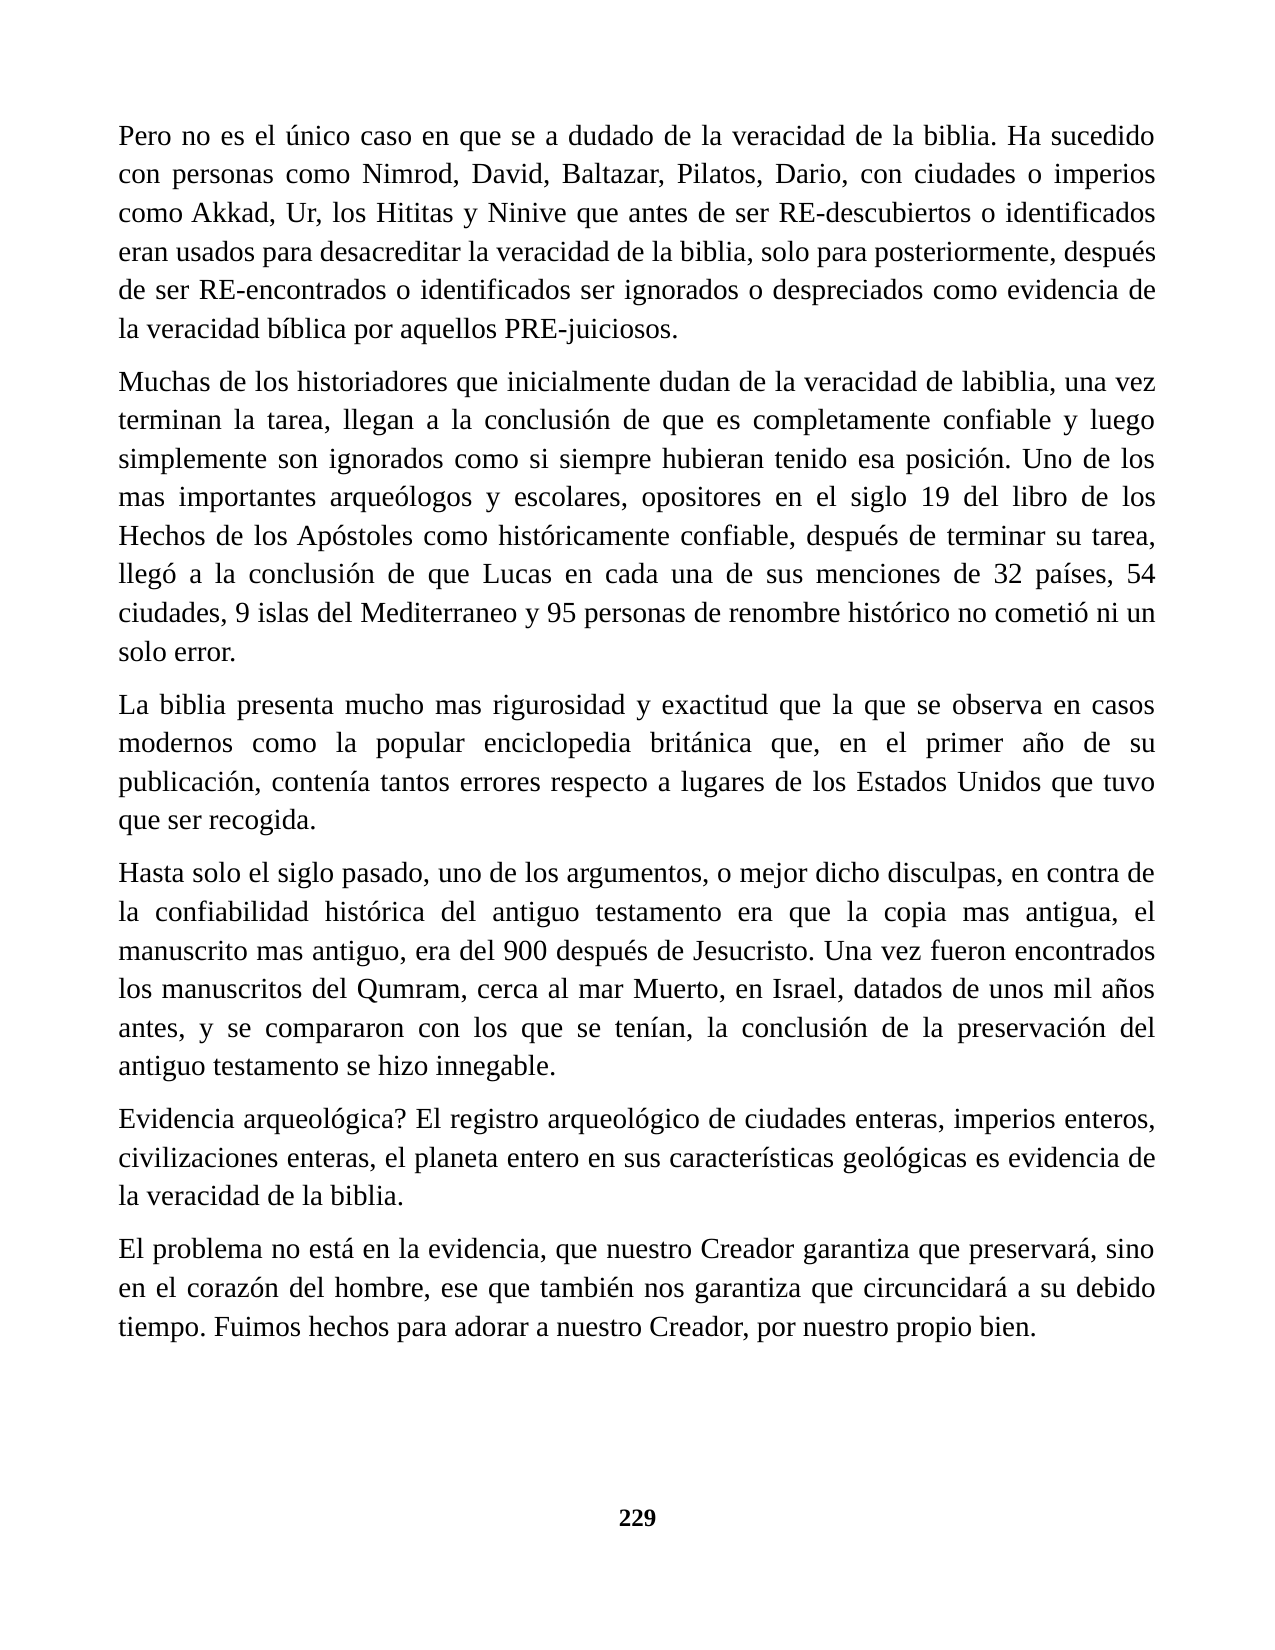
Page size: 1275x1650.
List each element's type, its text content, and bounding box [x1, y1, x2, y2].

text Evidencia arqueológica? El registro arqueológico de ciudades enteras, imperios enteros, civilizaciones enteras, el planeta entero en sus características geológicas es evidencia de la veracidad de la biblia. [118, 1101, 1157, 1212]
text La biblia presenta mucho mas rigurosidad y exactitud que la que se observa en casos modernos como la popular enciclopedia británica que, en el primer año de su publicación, contenía tantos errores respecto a lugares de los Estados Unidos que tuvo que ser recogida. [118, 687, 1157, 836]
text Pero no es el único caso en que se a dudado de la veracidad de la biblia. Ha sucedido con personas como Nimrod, David, Baltazar, Pilatos, Dario, con ciudades o imperios como Akkad, Ur, los Hititas y Ninive que antes de ser RE-descubiertos o identificados eran usados para desacreditar la veracidad de la biblia, solo para posteriormente, después de ser RE-encontrados o identificados ser ignorados o despreciados como evidencia de la veracidad bíblica por aquellos PRE-juiciosos. [118, 118, 1157, 344]
text Muchas de los historiadores que inicialmente dudan de la veracidad de labiblia, una vez terminan la tarea, llegan a la conclusión de que es completamente confiable y luego simplemente son ignorados como si siempre hubieran tenido esa posición. Uno de los mas importantes arqueólogos y escolares, opositores en el siglo 19 del libro de los Hechos de los Apóstoles como históricamente confiable, después de terminar su tarea, llegó a la conclusión de que Lucas en cada una de sus menciones de 32 países, 54 ciudades, 9 islas del Mediterraneo y 95 personas de renombre histórico no cometió ni un solo error. [118, 364, 1157, 667]
text Hasta solo el siglo pasado, uno de los argumentos, o mejor dicho disculpas, en contra de la confiabilidad histórica del antiguo testamento era que la copia mas antigua, el manuscrito mas antiguo, era del 900 después de Jesucristo. Una vez fueron encontrados los manuscritos del Qumram, cerca al mar Muerto, en Israel, datados de unos mil años antes, y se compararon con los que se tenían, la conclusión de la preservación del antiguo testamento se hizo innegable. [118, 856, 1157, 1082]
text El problema no está en la evidencia, que nuestro Creador garantiza que preservará, sino en el corazón del hombre, ese que también nos garantiza que circuncidará a su debido tiempo. Fuimos hechos para adorar a nuestro Creador, por nuestro propio bien. [118, 1232, 1157, 1342]
